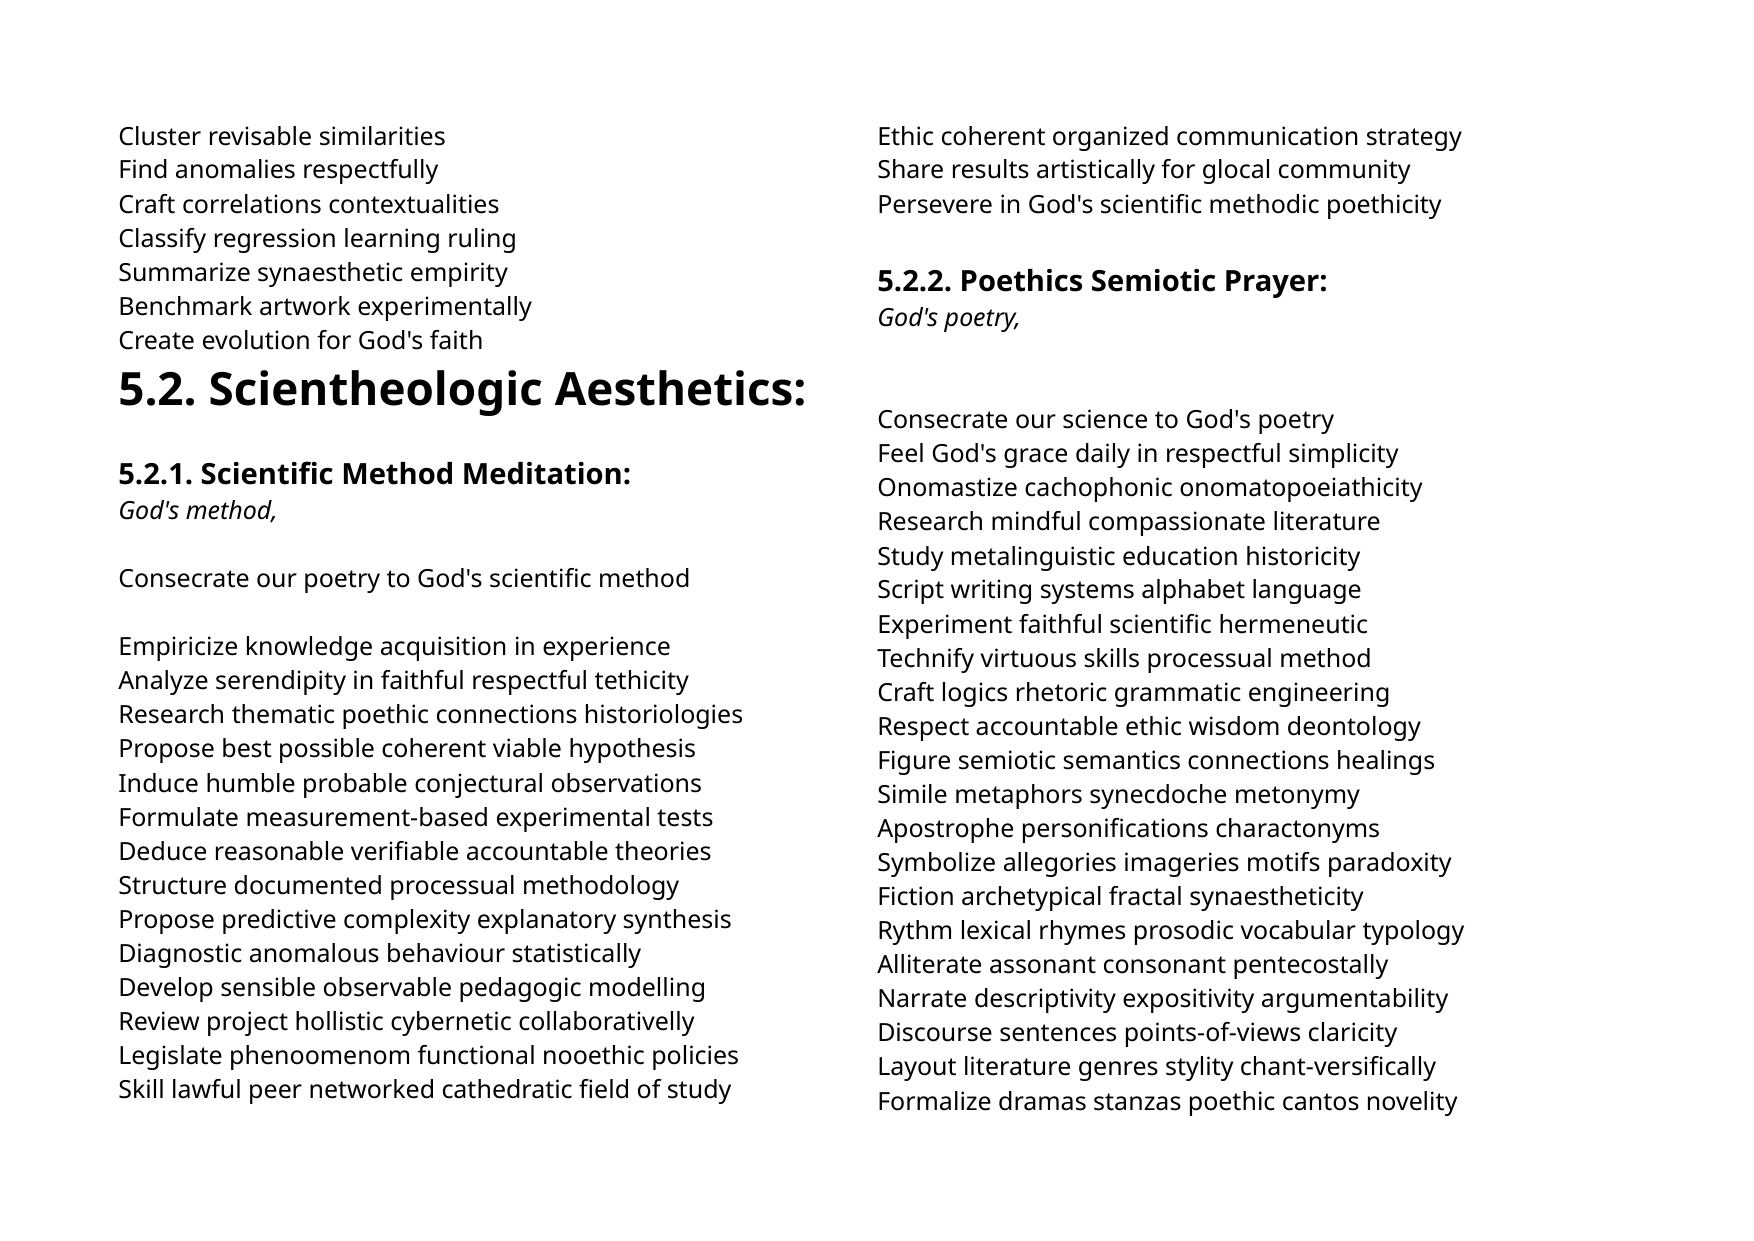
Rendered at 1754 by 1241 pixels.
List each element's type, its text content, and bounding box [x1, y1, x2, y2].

text Benchmark artwork experimentally [118, 288, 877, 322]
text Simile metaphors synecdoche metonymy [877, 777, 1636, 811]
text Research mindful compassionate literature [877, 504, 1636, 538]
text Formalize dramas stanzas poethic cantos novelity [877, 1083, 1636, 1117]
text Discourse sentences points-of-views claricity [877, 1015, 1636, 1049]
text Structure documented processual methodology [118, 867, 877, 901]
text Study metalinguistic education historicity [877, 538, 1636, 572]
text God's method, [118, 493, 877, 527]
text Persevere in God's scientific methodic poethicity [877, 186, 1636, 220]
text Propose best possible coherent viable hypothesis [118, 731, 877, 765]
text Fiction archetypical fractal synaestheticity [877, 879, 1636, 913]
text Respect accountable ethic wisdom deontology [877, 708, 1636, 742]
text Onomastize cachophonic onomatopoeiathicity [877, 470, 1636, 504]
text Craft correlations contextualities [118, 186, 877, 220]
text Formulate measurement-based experimental tests [118, 799, 877, 833]
text Alliterate assonant consonant pentecostally [877, 947, 1636, 981]
text Technify virtuous skills processual method [877, 640, 1636, 674]
text Diagnostic anomalous behaviour statistically [118, 936, 877, 969]
text Consecrate our poetry to God's scientific method [118, 561, 877, 595]
text Share results artistically for glocal community [877, 152, 1636, 186]
text 5.2.1. Scientific Method Meditation: [118, 453, 877, 493]
text Propose predictive complexity explanatory synthesis [118, 901, 877, 936]
text Create evolution for God's faith [118, 322, 877, 357]
text Figure semiotic semantics connections healings [877, 742, 1636, 777]
text Classify regression learning ruling [118, 220, 877, 254]
text God's poetry, [877, 300, 1636, 334]
text Experiment faithful scientific hermeneutic [877, 606, 1636, 640]
text Feel God's grace daily in respectful simplicity [877, 436, 1636, 470]
text Rythm lexical rhymes prosodic vocabular typology [877, 913, 1636, 947]
text Ethic coherent organized communication strategy [877, 118, 1636, 152]
text Skill lawful peer networked cathedratic field of study [118, 1072, 877, 1106]
text Symbolize allegories imageries motifs paradoxity [877, 845, 1636, 879]
text Craft logics rhetoric grammatic engineering [877, 674, 1636, 708]
text Research thematic poethic connections historiologies [118, 697, 877, 731]
text 5.2.2. Poethics Semiotic Prayer: [877, 260, 1636, 300]
text Legislate phenoomenom functional nooethic policies [118, 1038, 877, 1072]
text Cluster revisable similarities [118, 118, 877, 152]
text Analyze serendipity in faithful respectful tethicity [118, 663, 877, 697]
text Find anomalies respectfully [118, 152, 877, 186]
text Develop sensible observable pedagogic modelling [118, 969, 877, 1004]
text Induce humble probable conjectural observations [118, 765, 877, 799]
text Summarize synaesthetic empirity [118, 254, 877, 288]
text Apostrophe personifications charactonyms [877, 811, 1636, 845]
text Review project hollistic cybernetic collaborativelly [118, 1004, 877, 1038]
text Consecrate our science to God's poetry [877, 402, 1636, 436]
text Empiricize knowledge acquisition in experience [118, 629, 877, 663]
text Narrate descriptivity expositivity argumentability [877, 981, 1636, 1015]
text Deduce reasonable verifiable accountable theories [118, 833, 877, 867]
text Script writing systems alphabet language [877, 572, 1636, 606]
text Layout literature genres stylity chant-versifically [877, 1049, 1636, 1083]
text 5.2. Scientheologic Aesthetics: [118, 357, 877, 419]
